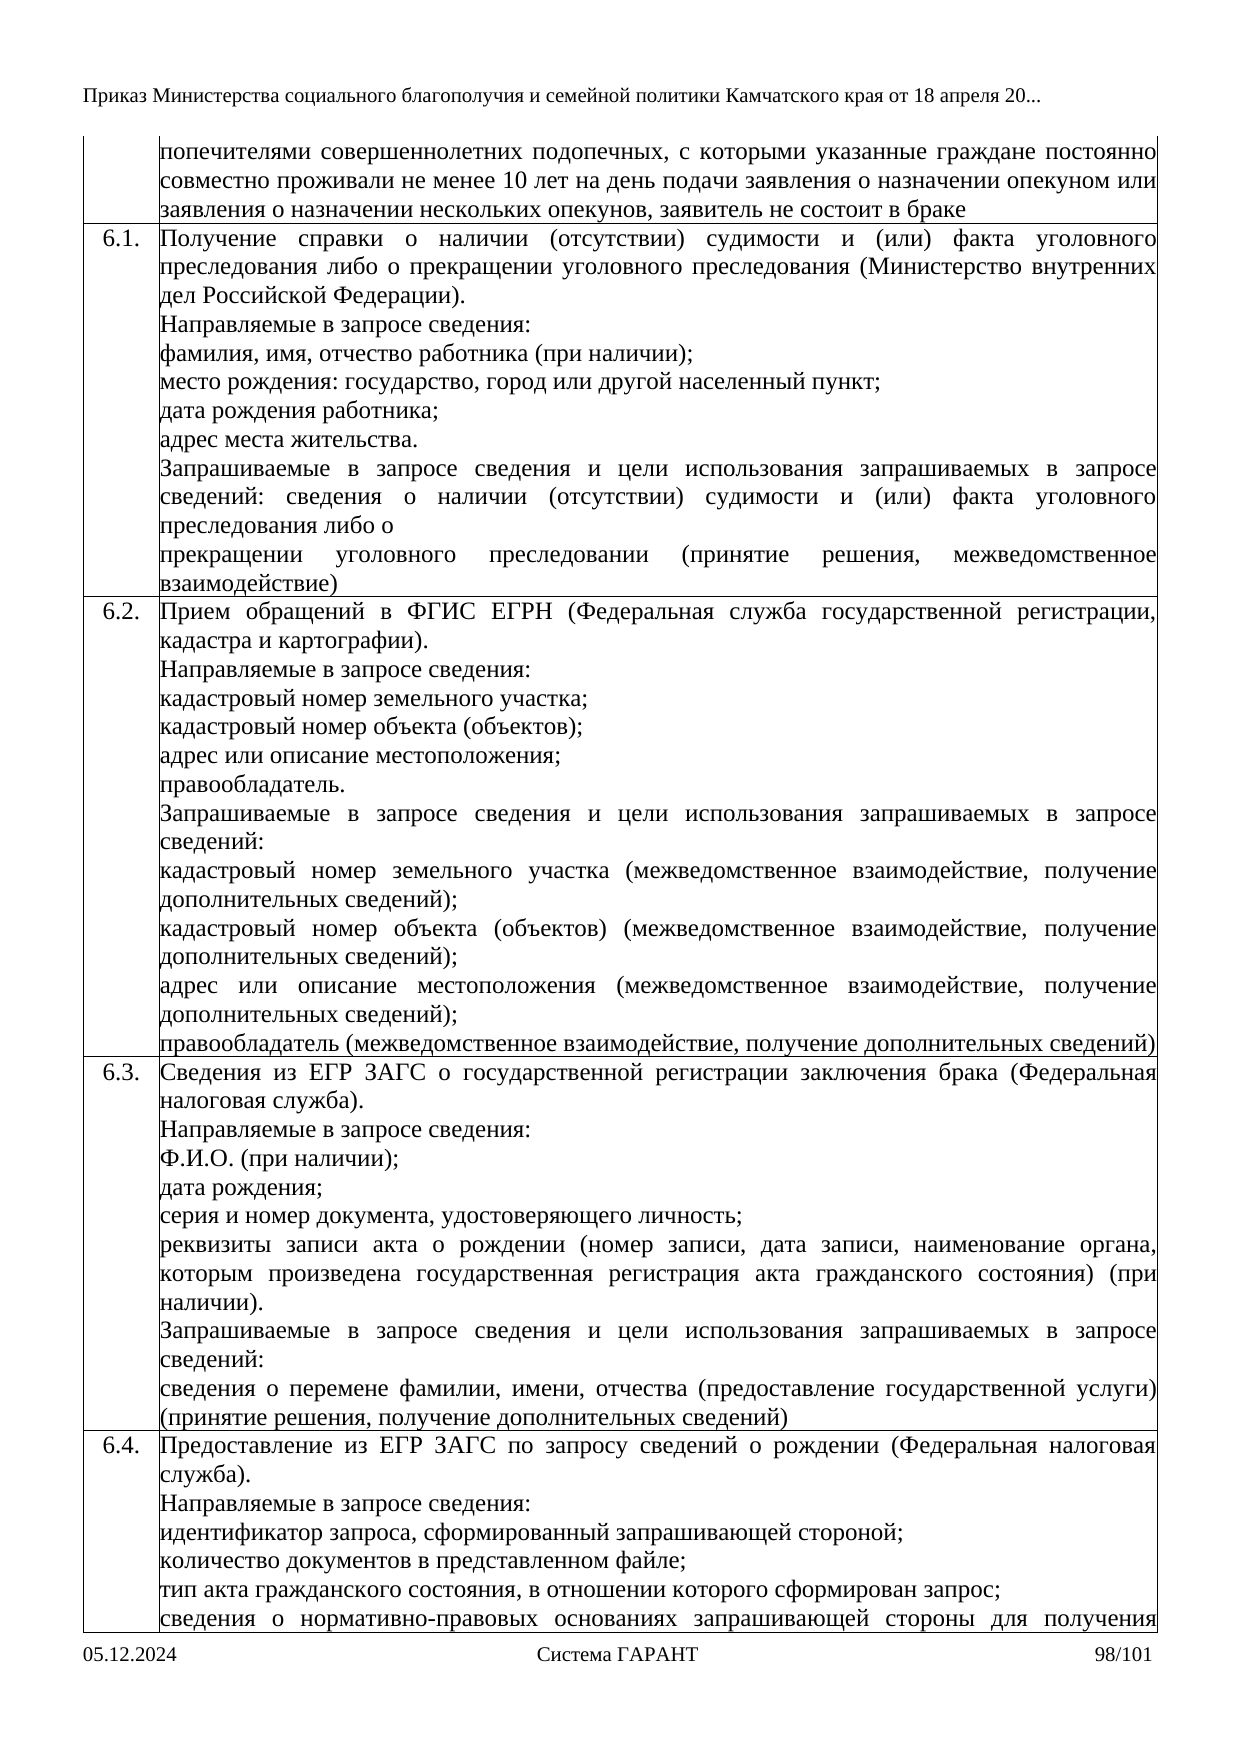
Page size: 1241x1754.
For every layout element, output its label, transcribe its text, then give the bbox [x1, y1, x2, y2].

table_cell 6.3. [84, 1057, 159, 1430]
table_cell попечителями совершеннолетних подопечных, с которыми указанные граждане постоянно совместно проживали не менее 10 лет на день подачи заявления о назначении опекуном или заявления о назначении нескольких опекунов, заявитель не состоит в браке [160, 136, 1157, 223]
table_cell 6.1. [84, 224, 159, 596]
table_cell 6.2. [84, 597, 159, 1056]
table_cell Предоставление из ЕГР ЗАГС по запросу сведений о рождении (Федеральная налоговая служба). Направляемые в запросе сведения: идентификатор запроса, сформированный запрашивающей стороной; количество документов в представленном файле; тип акта гражданского состояния, в отношении которого сформирован запрос; сведения о нормативно-правовых основаниях запрашивающей стороны для получения [160, 1431, 1157, 1632]
table_cell [84, 136, 159, 223]
table_cell Сведения из ЕГР ЗАГС о государственной регистрации заключения брака (Федеральная налоговая служба). Направляемые в запросе сведения: Ф.И.О. (при наличии); дата рождения; серия и номер документа, удостоверяющего личность; реквизиты записи акта о рождении (номер записи, дата записи, наименование органа, которым произведена государственная регистрация акта гражданского состояния) (при наличии). Запрашиваемые в запросе сведения и цели использования запрашиваемых в запросе сведений: сведения о перемене фамилии, имени, отчества (предоставление государственной услуги) (принятие решения, получение дополнительных сведений) [160, 1057, 1157, 1430]
table_cell Получение справки о наличии (отсутствии) судимости и (или) факта уголовного преследования либо о прекращении уголовного преследования (Министерство внутренних дел Российской Федерации). Направляемые в запросе сведения: фамилия, имя, отчество работника (при наличии); место рождения: государство, город или другой населенный пункт; дата рождения работника; адрес места жительства. Запрашиваемые в запросе сведения и цели использования запрашиваемых в запросе сведений: сведения о наличии (отсутствии) судимости и (или) факта уголовного преследования либо о прекращении уголовного преследовании (принятие решения, межведомственное взаимодействие) [160, 224, 1157, 596]
table_cell Прием обращений в ФГИС ЕГРН (Федеральная служба государственной регистрации, кадастра и картографии). Направляемые в запросе сведения: кадастровый номер земельного участка; кадастровый номер объекта (объектов); адрес или описание местоположения; правообладатель. Запрашиваемые в запросе сведения и цели использования запрашиваемых в запросе сведений: кадастровый номер земельного участка (межведомственное взаимодействие, получение дополнительных сведений); кадастровый номер объекта (объектов) (межведомственное взаимодействие, получение дополнительных сведений); адрес или описание местоположения (межведомственное взаимодействие, получение дополнительных сведений); правообладатель (межведомственное взаимодействие, получение дополнительных сведений) [160, 597, 1157, 1056]
table_cell 6.4. [84, 1431, 159, 1632]
